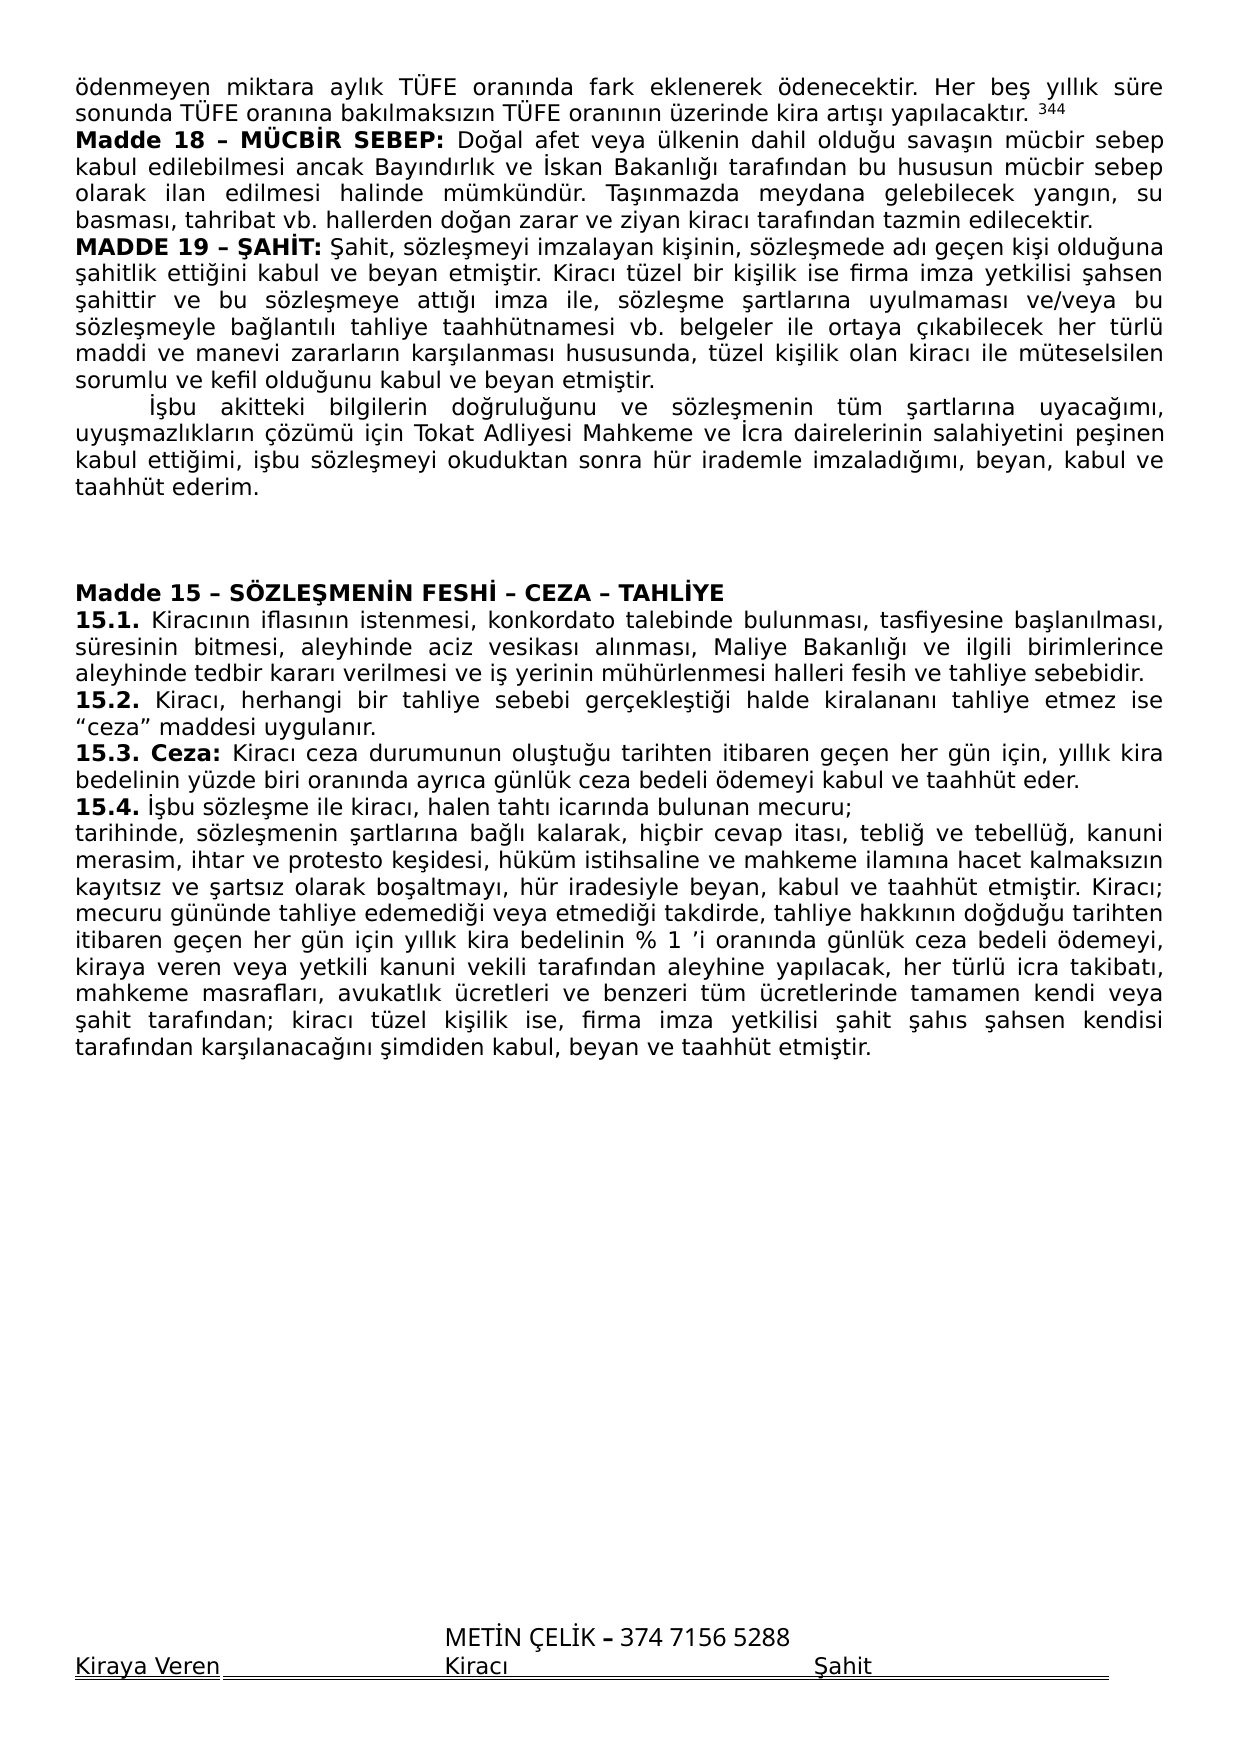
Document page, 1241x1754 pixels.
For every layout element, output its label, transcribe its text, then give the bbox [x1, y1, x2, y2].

text 15.2. Kiracı, herhangi bir tahliye sebebi gerçekleştiği halde kiralananı tahliye etmez ise “ceza” maddesi uygulanır. [75, 687, 1165, 741]
text ödenmeyen miktara aylık TÜFE oranında fark eklenerek ödenecektir. Her beş yıllık süre sonunda TÜFE oranına bakılmaksızın TÜFE oranının üzerinde kira artışı yapılacaktır. 344 [75, 74, 1165, 127]
text 15.4. İşbu sözleşme ile kiracı, halen tahtı icarında bulunan mecuru; [75, 794, 1165, 821]
text MADDE 19 – ŞAHİT: Şahit, sözleşmeyi imzalayan kişinin, sözleşmede adı geçen kişi olduğuna şahitlik ettiğini kabul ve beyan etmiştir. Kiracı tüzel bir kişilik ise firma imza yetkilisi şahsen şahittir ve bu sözleşmeye attığı imza ile, sözleşme şartlarına uyulmaması ve/veya bu sözleşmeyle bağlantılı tahliye taahhütnamesi vb. belgeler ile ortaya çıkabilecek her türlü maddi ve manevi zararların karşılanması hususunda, tüzel kişilik olan kiracı ile müteselsilen sorumlu ve kefil olduğunu kabul ve beyan etmiştir. [75, 234, 1165, 394]
text Madde 15 – SÖZLEŞMENİN FESHİ – CEZA – TAHLİYE [75, 581, 1165, 607]
text İşbu akitteki bilgilerin doğruluğunu ve sözleşmenin tüm şartlarına uyacağımı, uyuşmazlıkların çözümü için Tokat Adliyesi Mahkeme ve İcra dairelerinin salahiyetini peşinen kabul ettiğimi, işbu sözleşmeyi okuduktan sonra hür irademle imzaladığımı, beyan, kabul ve taahhüt ederim. [75, 394, 1165, 501]
text 15.3. Ceza: Kiracı ceza durumunun oluştuğu tarihten itibaren geçen her gün için, yıllık kira bedelinin yüzde biri oranında ayrıca günlük ceza bedeli ödemeyi kabul ve taahhüt eder. [75, 741, 1165, 794]
text 15.1. Kiracının iflasının istenmesi, konkordato talebinde bulunması, tasfiyesine başlanılması, süresinin bitmesi, aleyhinde aciz vesikası alınması, Maliye Bakanlığı ve ilgili birimlerince aleyhinde tedbir kararı verilmesi ve iş yerinin mühürlenmesi halleri fesih ve tahliye sebebidir. [75, 607, 1165, 687]
text tarihinde, sözleşmenin şartlarına bağlı kalarak, hiçbir cevap itası, tebliğ ve tebellüğ, kanuni merasim, ihtar ve protesto keşidesi, hüküm istihsaline ve mahkeme ilamına hacet kalmaksızın kayıtsız ve şartsız olarak boşaltmayı, hür iradesiyle beyan, kabul ve taahhüt etmiştir. Kiracı; mecuru gününde tahliye edemediği veya etmediği takdirde, tahliye hakkının doğduğu tarihten itibaren geçen her gün için yıllık kira bedelinin % 1 ’i oranında günlük ceza bedeli ödemeyi, kiraya veren veya yetkili kanuni vekili tarafından aleyhine yapılacak, her türlü icra takibatı, mahkeme masrafları, avukatlık ücretleri ve benzeri tüm ücretlerinde tamamen kendi veya şahit tarafından; kiracı tüzel kişilik ise, firma imza yetkilisi şahit şahıs şahsen kendisi tarafından karşılanacağını şimdiden kabul, beyan ve taahhüt etmiştir. [75, 821, 1165, 1061]
text Madde 18 – MÜCBİR SEBEP: Doğal afet veya ülkenin dahil olduğu savaşın mücbir sebep kabul edilebilmesi ancak Bayındırlık ve İskan Bakanlığı tarafından bu hususun mücbir sebep olarak ilan edilmesi halinde mümkündür. Taşınmazda meydana gelebilecek yangın, su basması, tahribat vb. hallerden doğan zarar ve ziyan kiracı tarafından tazmin edilecektir. [75, 127, 1165, 234]
